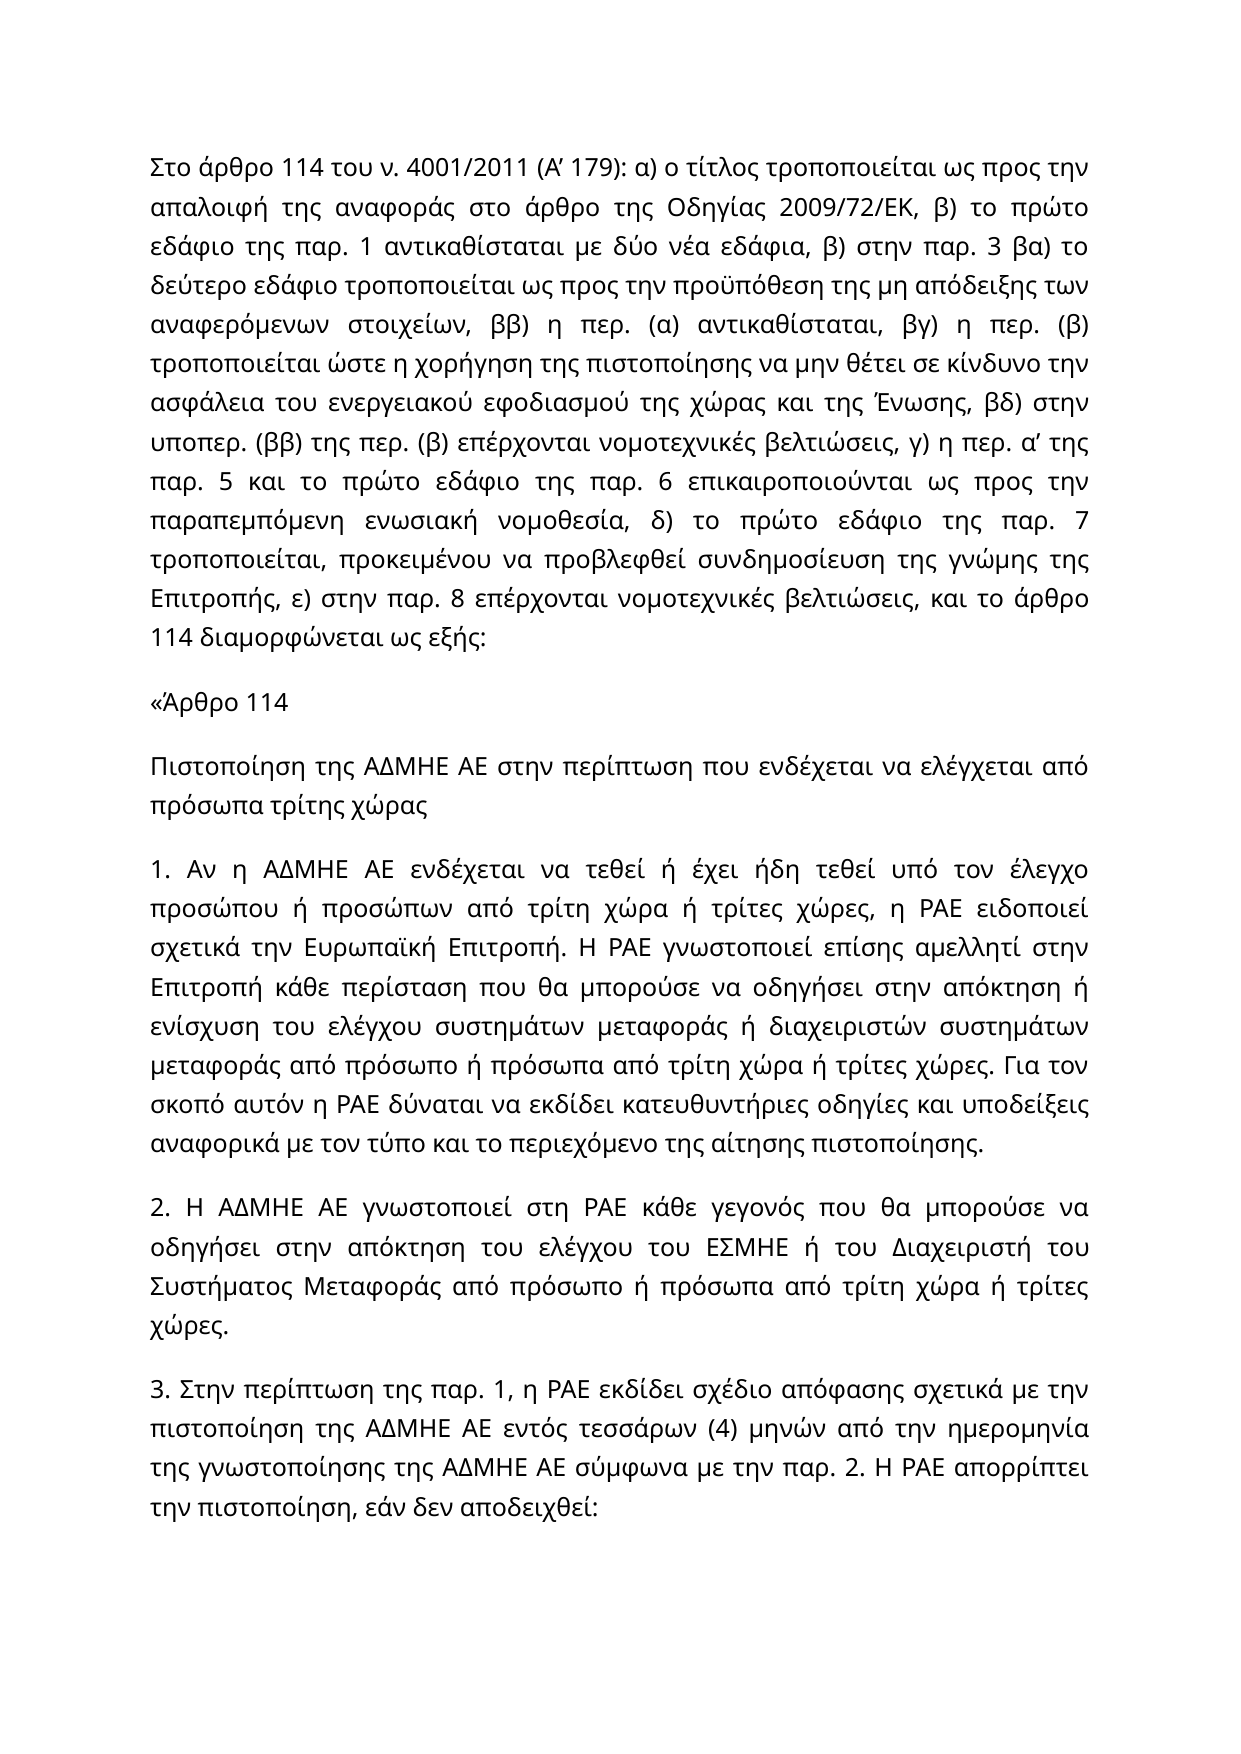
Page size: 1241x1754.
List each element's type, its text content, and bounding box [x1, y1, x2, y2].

text Στο άρθρο 114 του ν. 4001/2011 (Α’ 179): α) ο τίτλος τροποποιείται ως προς την απαλοιφή της αναφοράς στο άρθρο της Οδηγίας 2009/72/ΕΚ, β) το πρώτο εδάφιο της παρ. 1 αντικαθίσταται με δύο νέα εδάφια, β) στην παρ. 3 βα) το δεύτερο εδάφιο τροποποιείται ως προς την προϋπόθεση της μη απόδειξης των αναφερόμενων στοιχείων, ββ) η περ. (α) αντικαθίσταται, βγ) η περ. (β) τροποποιείται ώστε η χορήγηση της πιστοποίησης να μην θέτει σε κίνδυνο την ασφάλεια του ενεργειακού εφοδιασμού της χώρας και της Ένωσης, βδ) στην υποπερ. (ββ) της περ. (β) επέρχονται νομοτεχνικές βελτιώσεις, γ) η περ. α’ της παρ. 5 και το πρώτο εδάφιο της παρ. 6 επικαιροποιούνται ως προς την παραπεμπόμενη ενωσιακή νομοθεσία, δ) το πρώτο εδάφιο της παρ. 7 τροποποιείται, προκειμένου να προβλεφθεί συνδημοσίευση της γνώμης της Επιτροπής, ε) στην παρ. 8 επέρχονται νομοτεχνικές βελτιώσεις, και το άρθρο 114 διαμορφώνεται ως εξής: [150, 150, 1090, 654]
text «Άρθρο 114 [150, 684, 1090, 718]
text 2. Η ΑΔΜΗΕ ΑΕ γνωστοποιεί στη ΡΑΕ κάθε γεγονός που θα μπορούσε να οδηγήσει στην απόκτηση του ελέγχου του ΕΣΜΗΕ ή του Διαχειριστή του Συστήματος Μεταφοράς από πρόσωπο ή πρόσωπα από τρίτη χώρα ή τρίτες χώρες. [150, 1190, 1090, 1342]
text Πιστοποίηση της ΑΔΜΗΕ ΑΕ στην περίπτωση που ενδέχεται να ελέγχεται από πρόσωπα τρίτης χώρας [150, 748, 1090, 822]
text 3. Στην περίπτωση της παρ. 1, η ΡΑΕ εκδίδει σχέδιο απόφασης σχετικά με την πιστοποίηση της ΑΔΜΗΕ ΑΕ εντός τεσσάρων (4) μηνών από την ημερομηνία της γνωστοποίησης της ΑΔΜΗΕ ΑΕ σύμφωνα με την παρ. 2. Η ΡΑΕ απορρίπτει την πιστοποίηση, εάν δεν αποδειχθεί: [150, 1372, 1090, 1523]
text 1. Αν η ΑΔΜΗΕ ΑΕ ενδέχεται να τεθεί ή έχει ήδη τεθεί υπό τον έλεγχο προσώπου ή προσώπων από τρίτη χώρα ή τρίτες χώρες, η ΡΑΕ ειδοποιεί σχετικά την Ευρωπαϊκή Επιτροπή. Η ΡΑΕ γνωστοποιεί επίσης αμελλητί στην Επιτροπή κάθε περίσταση που θα μπορούσε να οδηγήσει στην απόκτηση ή ενίσχυση του ελέγχου συστημάτων μεταφοράς ή διαχειριστών συστημάτων μεταφοράς από πρόσωπο ή πρόσωπα από τρίτη χώρα ή τρίτες χώρες. Για τον σκοπό αυτόν η ΡΑΕ δύναται να εκδίδει κατευθυντήριες οδηγίες και υποδείξεις αναφορικά με τον τύπο και το περιεχόμενο της αίτησης πιστοποίησης. [150, 852, 1090, 1160]
